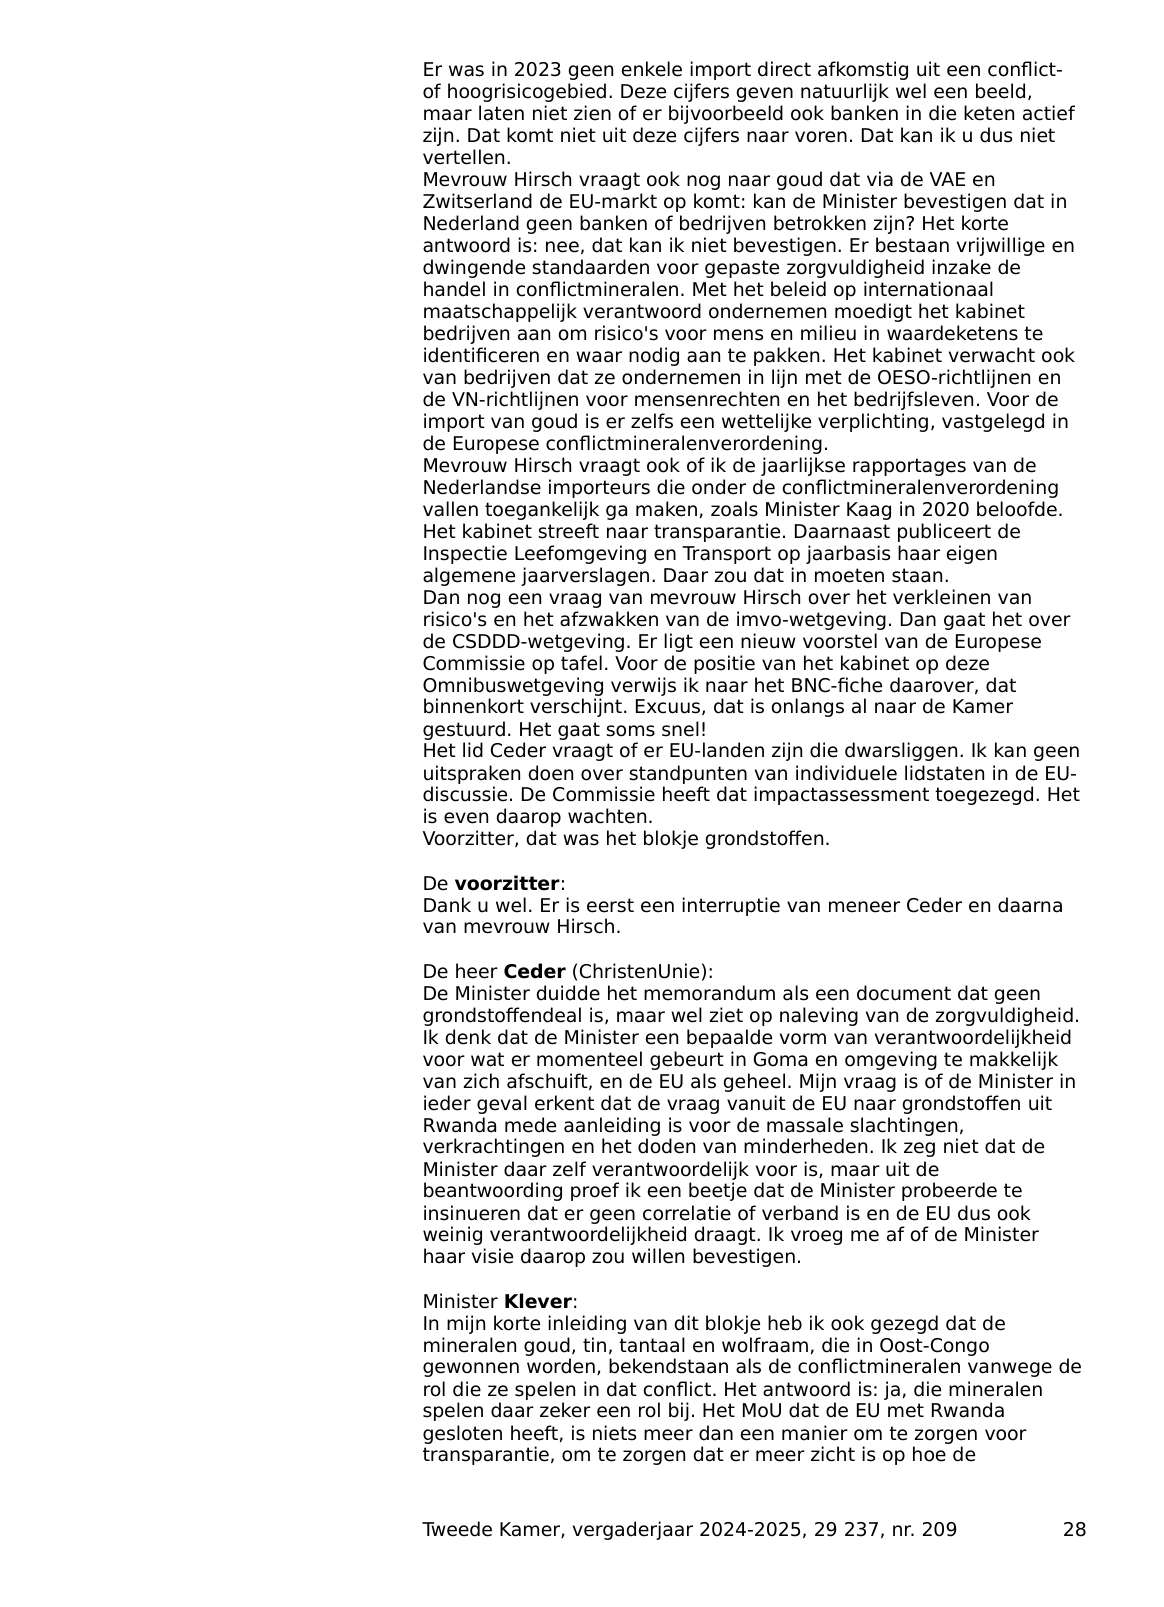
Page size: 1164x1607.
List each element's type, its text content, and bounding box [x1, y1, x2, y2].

text Het lid Ceder vraagt of er EU-landen zijn die dwarsliggen. Ik kan geen uitspraken doen over standpunten van individuele lidstaten in de EU-discussie. De Commissie heeft dat impactassessment toegezegd. Het is even daarop wachten. [422, 740, 1087, 828]
text De voorzitter: [422, 872, 1087, 894]
text Dan nog een vraag van mevrouw Hirsch over het verkleinen van risico's en het afzwakken van de imvo-wetgeving. Dan gaat het over de CSDDD-wetgeving. Er ligt een nieuw voorstel van de Europese Commissie op tafel. Voor de positie van het kabinet op deze Omnibuswetgeving verwijs ik naar het BNC-fiche daarover, dat binnenkort verschijnt. Excuus, dat is onlangs al naar de Kamer gestuurd. Het gaat soms snel! [422, 587, 1087, 740]
text De Minister duidde het memorandum als een document dat geen grondstoffendeal is, maar wel ziet op naleving van de zorgvuldigheid. Ik denk dat de Minister een bepaalde vorm van verantwoordelijkheid voor wat er momenteel gebeurt in Goma en omgeving te makkelijk van zich afschuift, en de EU als geheel. Mijn vraag is of de Minister in ieder geval erkent dat de vraag vanuit de EU naar grondstoffen uit Rwanda mede aanleiding is voor de massale slachtingen, verkrachtingen en het doden van minderheden. Ik zeg niet dat de Minister daar zelf verantwoordelijk voor is, maar uit de beantwoording proef ik een beetje dat de Minister probeerde te insinueren dat er geen correlatie of verband is en de EU dus ook weinig verantwoordelijkheid draagt. Ik vroeg me af of de Minister haar visie daarop zou willen bevestigen. [422, 983, 1087, 1268]
text In mijn korte inleiding van dit blokje heb ik ook gezegd dat de mineralen goud, tin, tantaal en wolfraam, die in Oost-Congo gewonnen worden, bekendstaan als de conflictmineralen vanwege de rol die ze spelen in dat conflict. Het antwoord is: ja, die mineralen spelen daar zeker een rol bij. Het MoU dat de EU met Rwanda gesloten heeft, is niets meer dan een manier om te zorgen voor transparantie, om te zorgen dat er meer zicht is op hoe de [422, 1312, 1087, 1466]
text Mevrouw Hirsch vraagt ook nog naar goud dat via de VAE en Zwitserland de EU-markt op komt: kan de Minister bevestigen dat in Nederland geen banken of bedrijven betrokken zijn? Het korte antwoord is: nee, dat kan ik niet bevestigen. Er bestaan vrijwillige en dwingende standaarden voor gepaste zorgvuldigheid inzake de handel in conflictmineralen. Met het beleid op internationaal maatschappelijk verantwoord ondernemen moedigt het kabinet bedrijven aan om risico's voor mens en milieu in waardeketens te identificeren en waar nodig aan te pakken. Het kabinet verwacht ook van bedrijven dat ze ondernemen in lijn met de OESO-richtlijnen en de VN-richtlijnen voor mensenrechten en het bedrijfsleven. Voor de import van goud is er zelfs een wettelijke verplichting, vastgelegd in de Europese conflictmineralenverordening. [422, 169, 1087, 455]
text De heer Ceder (ChristenUnie): [422, 961, 1087, 983]
text Dank u wel. Er is eerst een interruptie van meneer Ceder en daarna van mevrouw Hirsch. [422, 894, 1087, 938]
text Minister Klever: [422, 1291, 1087, 1312]
text Mevrouw Hirsch vraagt ook of ik de jaarlijkse rapportages van de Nederlandse importeurs die onder de conflictmineralenverordening vallen toegankelijk ga maken, zoals Minister Kaag in 2020 beloofde. Het kabinet streeft naar transparantie. Daarnaast publiceert de Inspectie Leefomgeving en Transport op jaarbasis haar eigen algemene jaarverslagen. Daar zou dat in moeten staan. [422, 455, 1087, 587]
text Voorzitter, dat was het blokje grondstoffen. [422, 828, 1087, 850]
text Er was in 2023 geen enkele import direct afkomstig uit een conflict- of hoogrisicogebied. Deze cijfers geven natuurlijk wel een beeld, maar laten niet zien of er bijvoorbeeld ook banken in die keten actief zijn. Dat komt niet uit deze cijfers naar voren. Dat kan ik u dus niet vertellen. [422, 59, 1087, 169]
